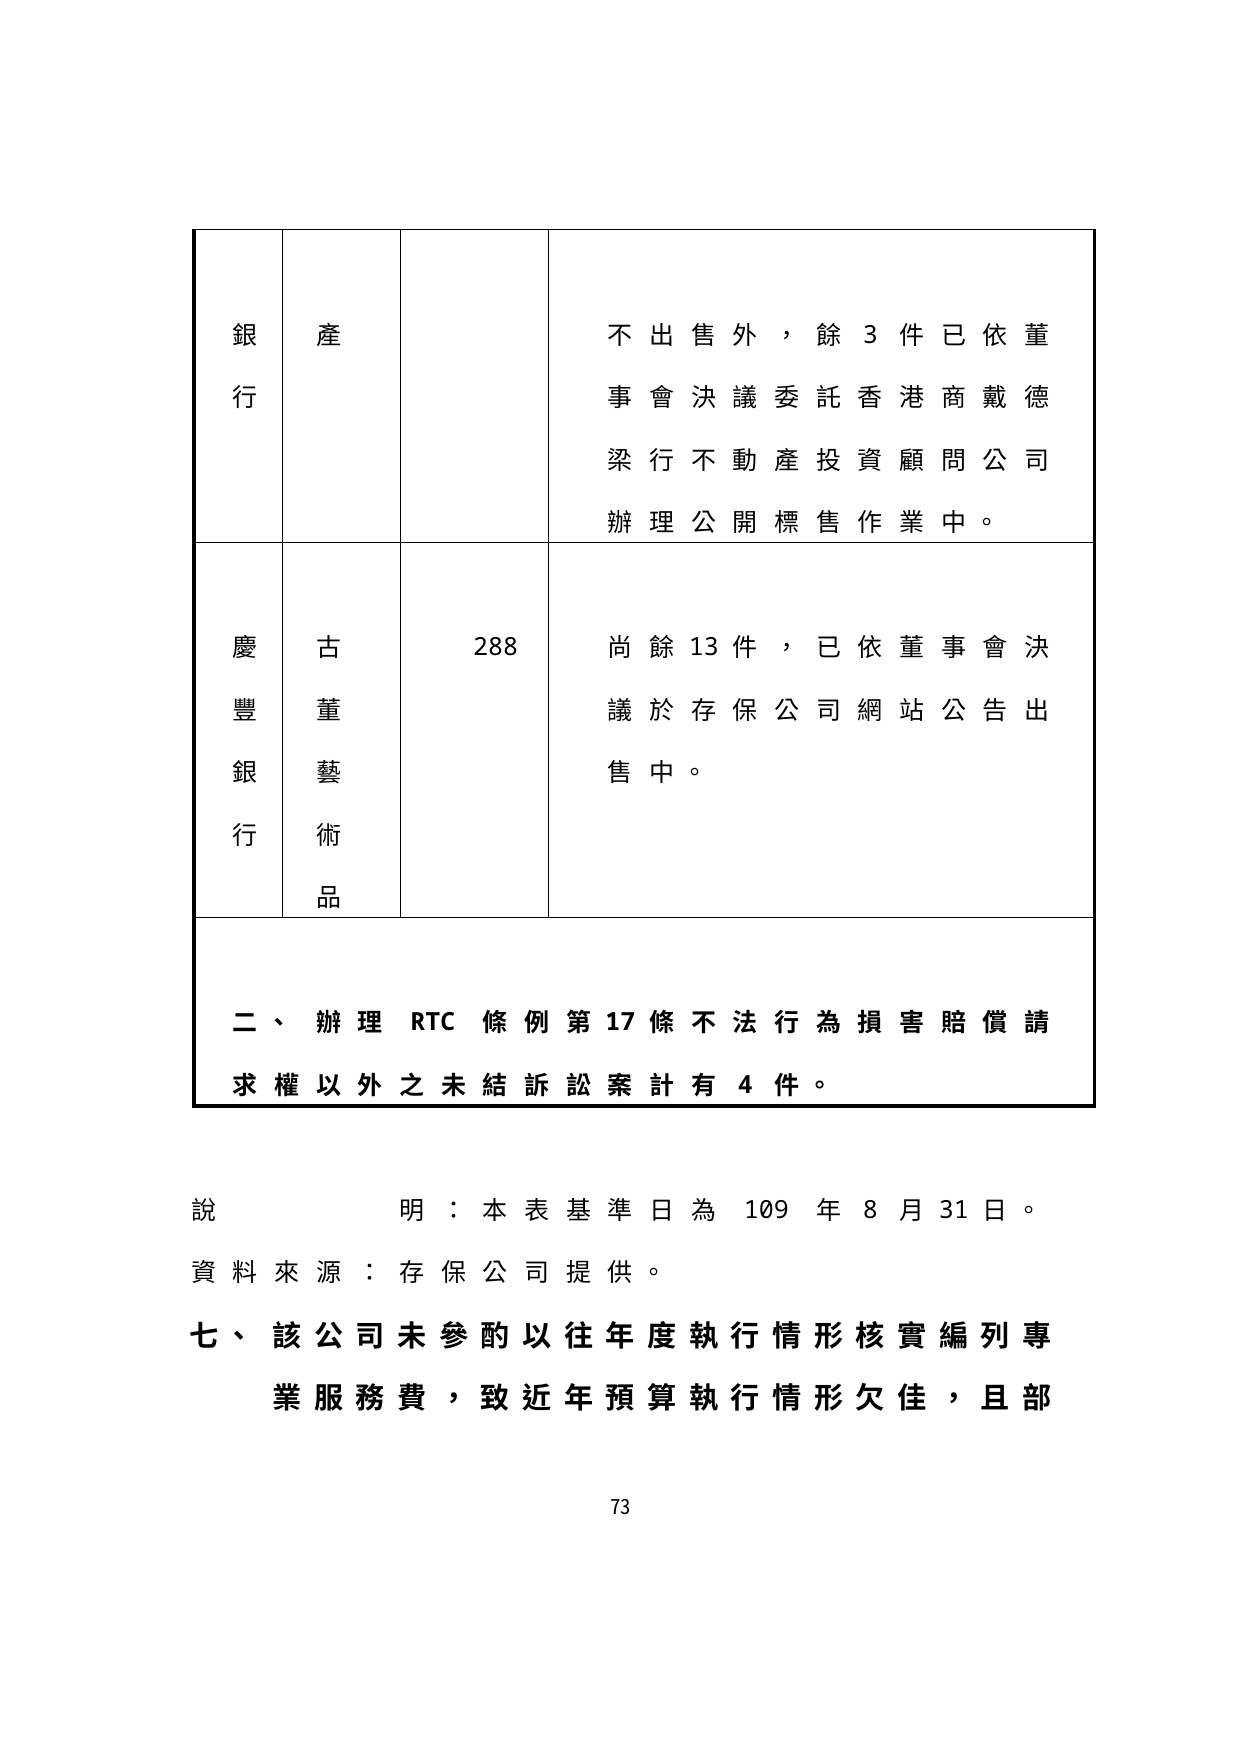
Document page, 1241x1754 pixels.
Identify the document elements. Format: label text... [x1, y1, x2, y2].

text 說 明：本表基準日為109年8月31日。 [183, 1167, 1058, 1229]
table_cell [401, 230, 548, 542]
table_cell 尚餘13件，已依董事會決議於存保公司網站公告出售中。 [549, 543, 1093, 917]
table_cell 慶豐銀行 [196, 543, 282, 917]
table_cell 不出售外，餘3件已依董事會決議委託香港商戴德梁行不動產投資顧問公司辦理公開標售作業中。 [549, 230, 1093, 542]
table_cell 古董藝術品 [283, 543, 400, 917]
text 資料來源：存保公司提供。 [183, 1229, 1058, 1292]
table_cell 二、辦理RTC條例第17條不法行為損害賠償請求權以外之未結訴訟案計有4件。 [196, 918, 1093, 1104]
text 七、該公司未參酌以往年度執行情形核實編列專業服務費，致近年預算執行情形欠佳，且部 [183, 1292, 1058, 1417]
table_cell 288 [401, 543, 548, 917]
table_cell 產 [283, 230, 400, 542]
table_cell 銀行 [196, 230, 282, 542]
